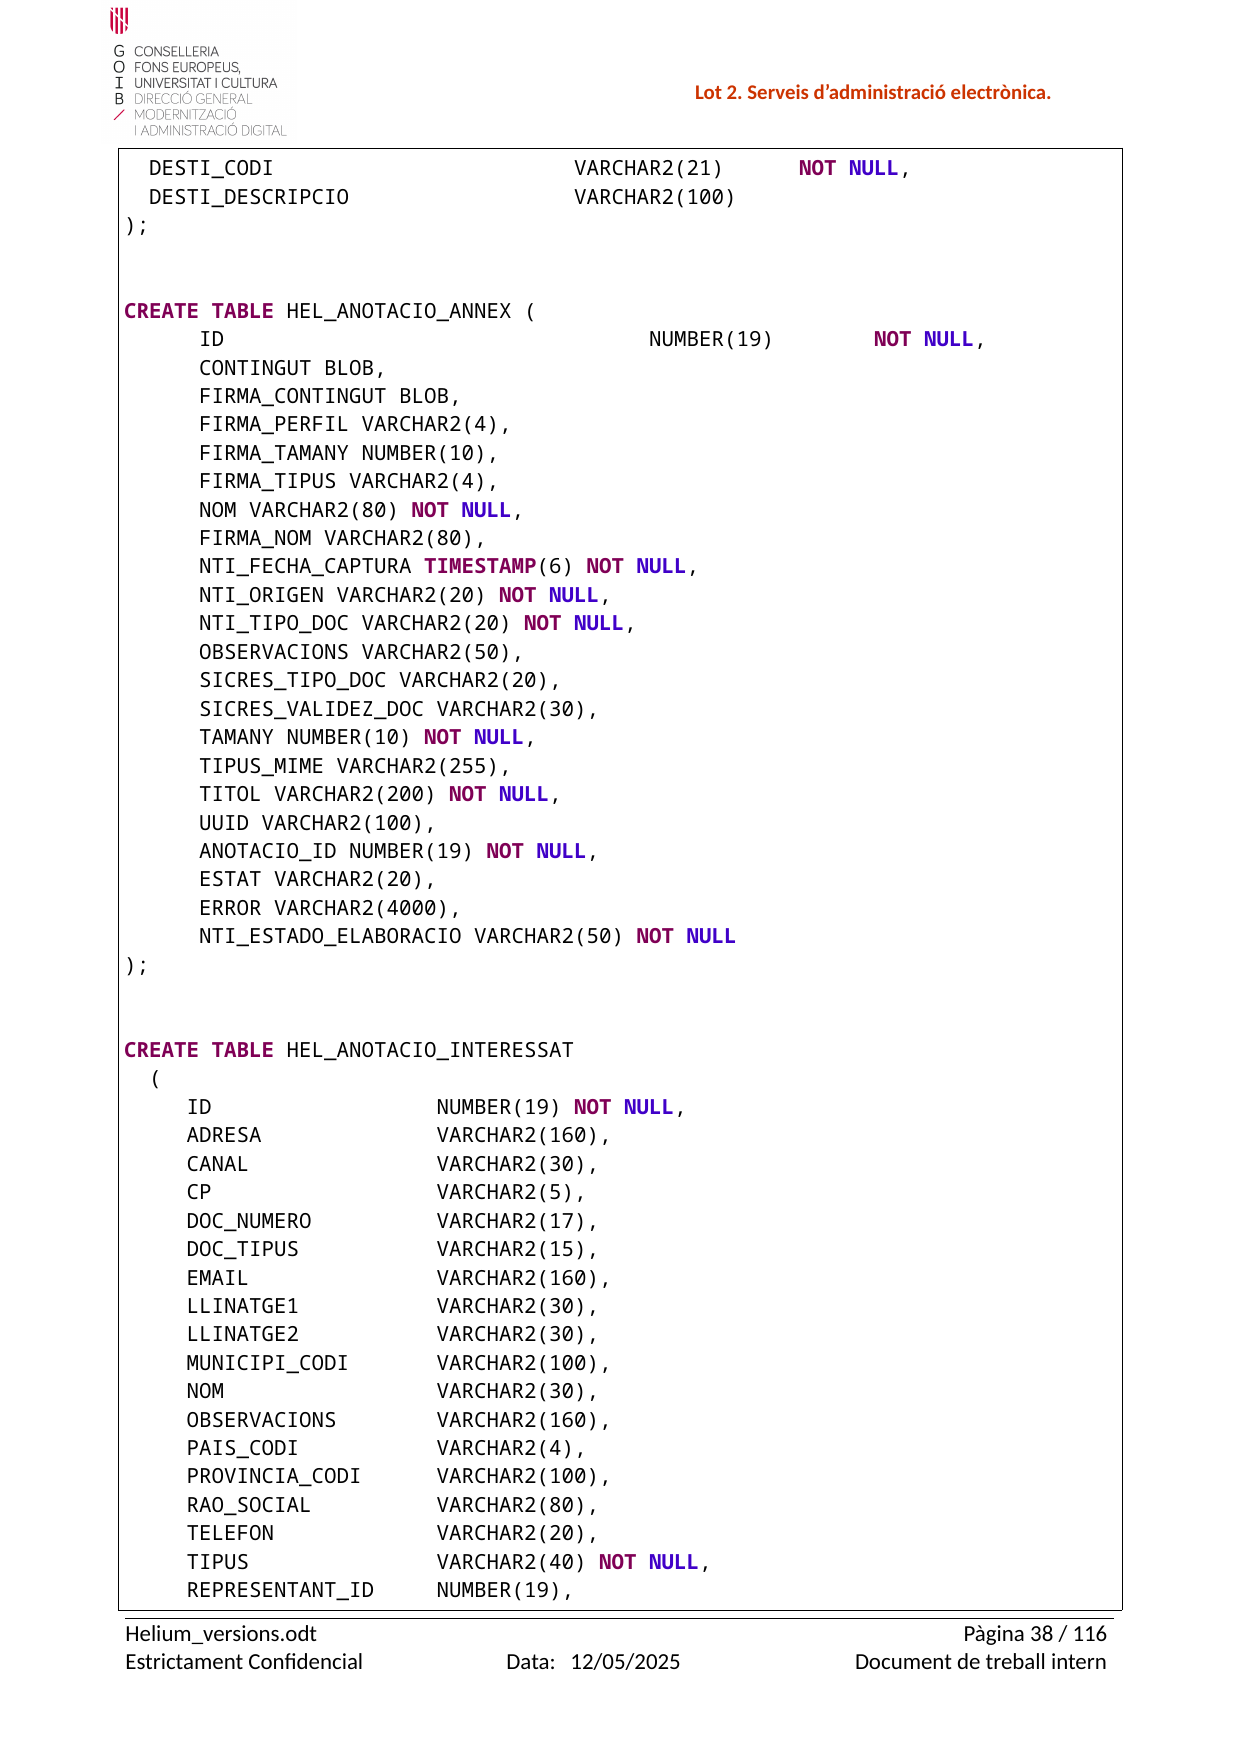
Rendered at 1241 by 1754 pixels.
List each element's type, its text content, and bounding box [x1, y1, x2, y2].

picture [100, 0, 297, 144]
table_header DESTI_CODI VARCHAR2(21) NOT NULL, DESTI_DESCRIPCIO VARCHAR2(100) ); CREATE TABLE HEL_ANOTACIO_ANNEX ( ID NUMBER(19) NOT NULL, CONTINGUT BLOB, FIRMA_CONTINGUT BLOB, FIRMA_PERFIL VARCHAR2(4), FIRMA_TAMANY NUMBER(10), FIRMA_TIPUS VARCHAR2(4), NOM VARCHAR2(80) NOT NULL, FIRMA_NOM VARCHAR2(80), NTI_FECHA_CAPTURA TIMESTAMP(6) NOT NULL, NTI_ORIGEN VARCHAR2(20) NOT NULL, NTI_TIPO_DOC VARCHAR2(20) NOT NULL, OBSERVACIONS VARCHAR2(50), SICRES_TIPO_DOC VARCHAR2(20), SICRES_VALIDEZ_DOC VARCHAR2(30), TAMANY NUMBER(10) NOT NULL, TIPUS_MIME VARCHAR2(255), TITOL VARCHAR2(200) NOT NULL, UUID VARCHAR2(100), ANOTACIO_ID NUMBER(19) NOT NULL, ESTAT VARCHAR2(20), ERROR VARCHAR2(4000), NTI_ESTADO_ELABORACIO VARCHAR2(50) NOT NULL ); CREATE TABLE HEL_ANOTACIO_INTERESSAT ( ID NUMBER(19) NOT NULL, ADRESA VARCHAR2(160), CANAL VARCHAR2(30), CP VARCHAR2(5), DOC_NUMERO VARCHAR2(17), DOC_TIPUS VARCHAR2(15), EMAIL VARCHAR2(160), LLINATGE1 VARCHAR2(30), LLINATGE2 VARCHAR2(30), MUNICIPI_CODI VARCHAR2(100), NOM VARCHAR2(30), OBSERVACIONS VARCHAR2(160), PAIS_CODI VARCHAR2(4), PROVINCIA_CODI VARCHAR2(100), RAO_SOCIAL VARCHAR2(80), TELEFON VARCHAR2(20), TIPUS VARCHAR2(40) NOT NULL, REPRESENTANT_ID NUMBER(19), [119, 149, 1122, 1609]
